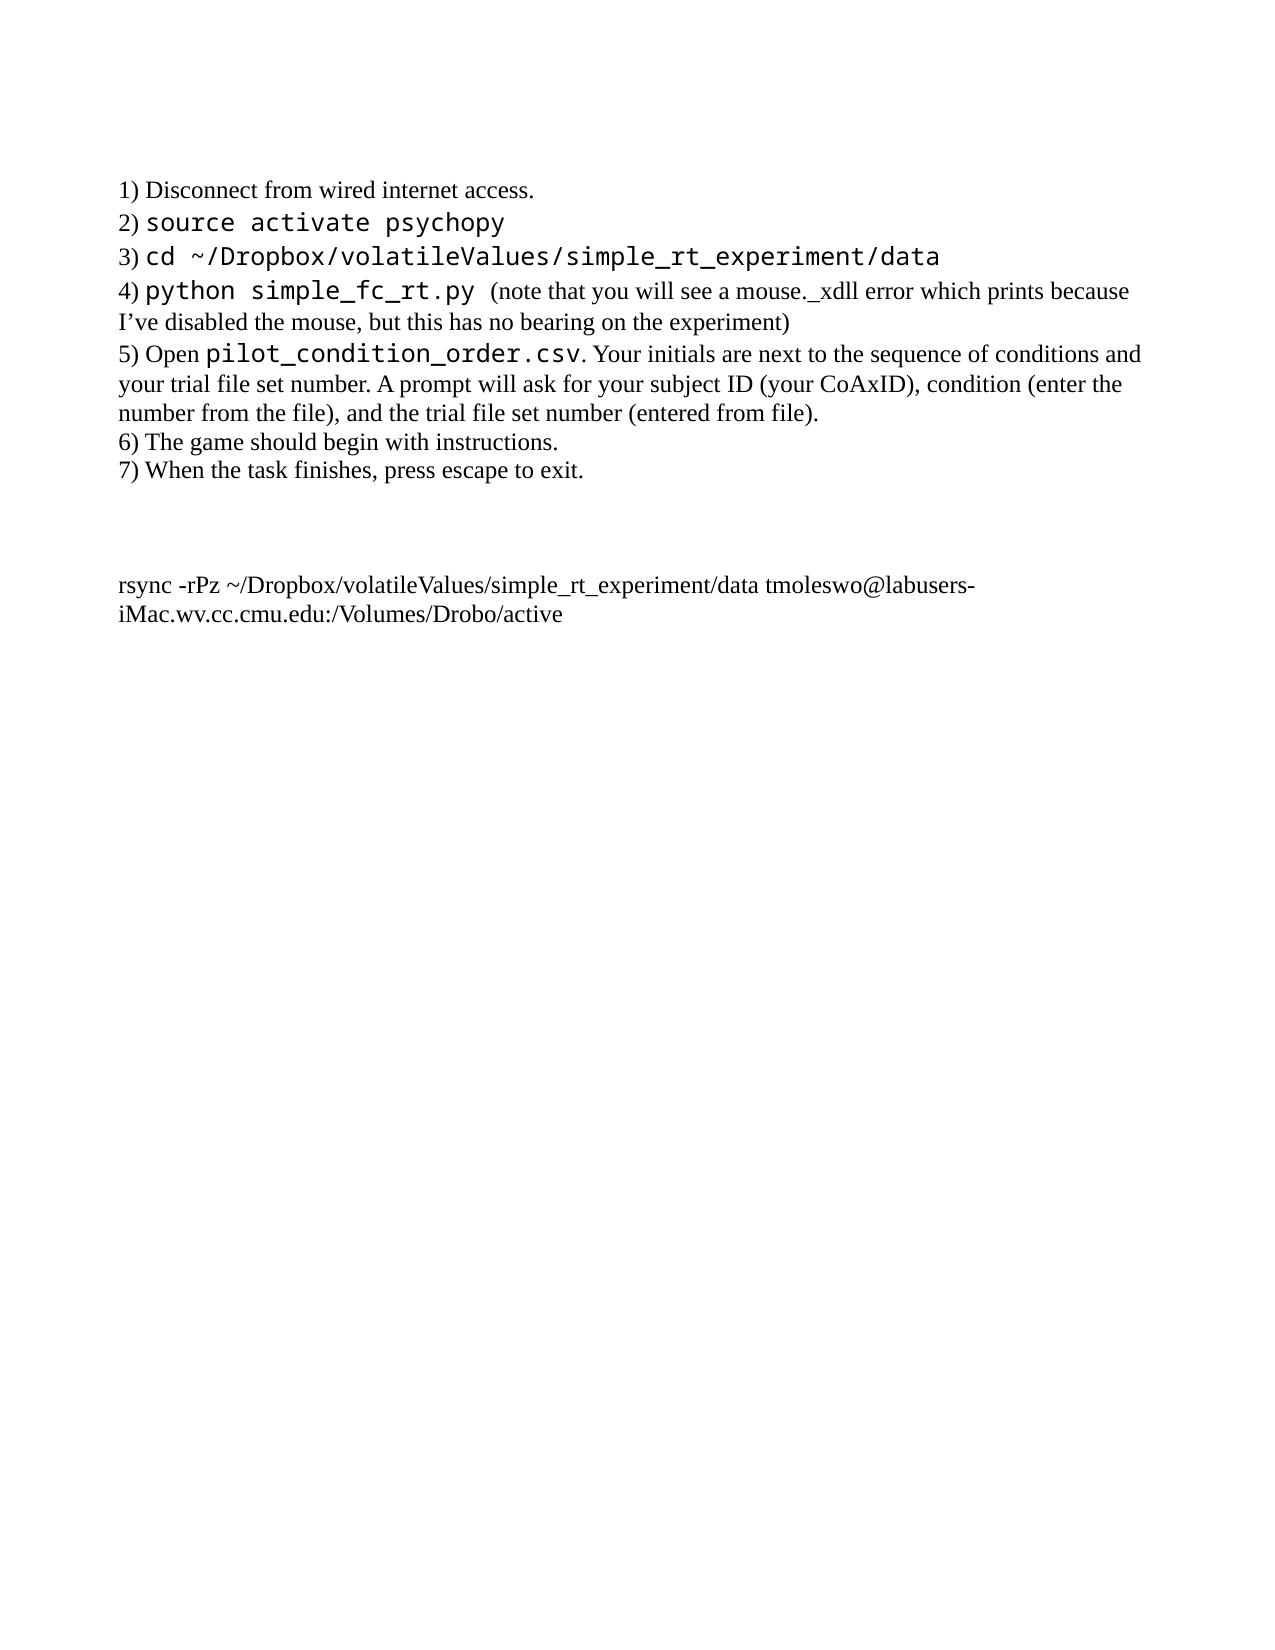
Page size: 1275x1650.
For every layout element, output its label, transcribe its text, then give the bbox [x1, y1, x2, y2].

text 2) source activate psychopy [118, 204, 1157, 238]
text 1) Disconnect from wired internet access. [118, 176, 1157, 204]
text rsync -rPz ~/Dropbox/volatileValues/simple_rt_experiment/data tmoleswo@labusers-iMac.wv.cc.cmu.edu:/Volumes/Drobo/active [118, 571, 1157, 628]
text 7) When the task finishes, press escape to exit. [118, 456, 1157, 484]
text 6) The game should begin with instructions. [118, 427, 1157, 456]
text 5) Open pilot_condition_order.csv. Your initials are next to the sequence of conditions and your trial file set number. A prompt will ask for your subject ID (your CoAxID), condition (enter the number from the file), and the trial file set number (entered from file). [118, 335, 1157, 427]
text 3) cd ~/Dropbox/volatileValues/simple_rt_experiment/data [118, 238, 1157, 272]
text 4) python simple_fc_rt.py (note that you will see a mouse._xdll error which prints because I’ve disabled the mouse, but this has no bearing on the experiment) [118, 272, 1157, 335]
